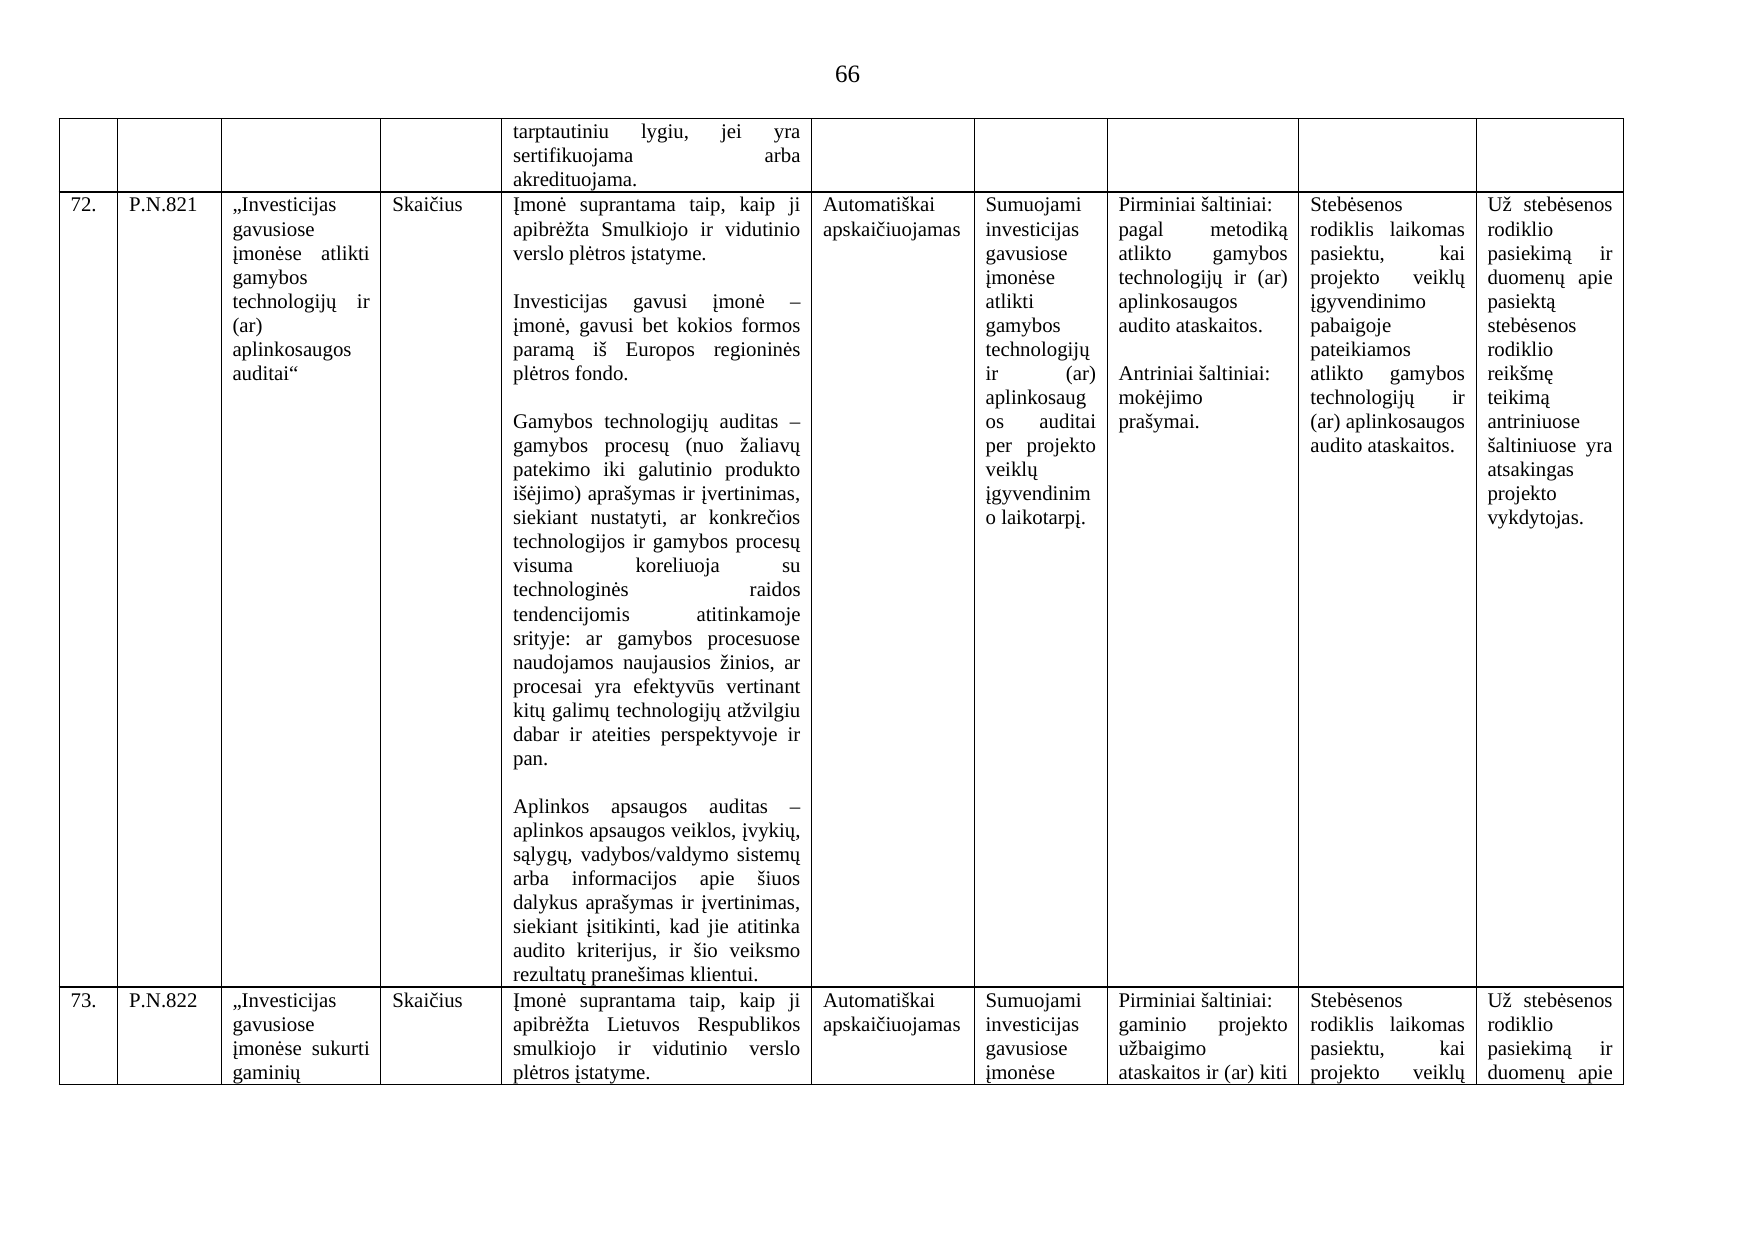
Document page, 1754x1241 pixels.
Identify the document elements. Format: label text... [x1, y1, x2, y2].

table_cell Įmonė suprantama taip, kaip ji apibrėžta Smulkiojo ir vidutinio verslo plėtros įstatyme. Investicijas gavusi įmonė – įmonė, gavusi bet kokios formos paramą iš Europos regioninės plėtros fondo. Gamybos technologijų auditas – gamybos procesų (nuo žaliavų patekimo iki galutinio produkto išėjimo) aprašymas ir įvertinimas, siekiant nustatyti, ar konkrečios technologijos ir gamybos procesų visuma koreliuoja su technologinės raidos tendencijomis atitinkamoje srityje: ar gamybos procesuose naudojamos naujausios žinios, ar procesai yra efektyvūs vertinant kitų galimų technologijų atžvilgiu dabar ir ateities perspektyvoje ir pan. Aplinkos apsaugos auditas – aplinkos apsaugos veiklos, įvykių, sąlygų, vadybos/valdymo sistemų arba informacijos apie šiuos dalykus aprašymas ir įvertinimas, siekiant įsitikinti, kad jie atitinka audito kriterijus, ir šio veiksmo rezultatų pranešimas klientui. [502, 193, 811, 986]
table_cell Pirminiai šaltiniai: gaminio projekto užbaigimo ataskaitos ir (ar) kiti [1108, 988, 1298, 1084]
table_cell Stebėsenos rodiklis laikomas pasiektu, kai projekto veiklų įgyvendinimo pabaigoje pateikiamos atlikto gamybos technologijų ir (ar) aplinkosaugos audito ataskaitos. [1299, 193, 1476, 986]
table_cell Stebėsenos rodiklis laikomas pasiektu, kai projekto veiklų [1299, 988, 1476, 1084]
table_cell 73. [60, 988, 117, 1084]
table_cell Skaičius [381, 193, 501, 986]
table_cell [381, 119, 501, 191]
table_cell [1299, 119, 1476, 191]
table_cell Pirminiai šaltiniai: pagal metodiką atlikto gamybos technologijų ir (ar) aplinkosaugos audito ataskaitos. Antriniai šaltiniai: mokėjimo prašymai. [1108, 193, 1298, 986]
table_cell P.N.822 [118, 988, 221, 1084]
table_cell [60, 119, 117, 191]
table_cell Už stebėsenos rodiklio pasiekimą ir duomenų apie pasiektą stebėsenos rodiklio reikšmę teikimą antriniuose šaltiniuose yra atsakingas projekto vykdytojas. [1477, 193, 1623, 986]
table_cell Įmonė suprantama taip, kaip ji apibrėžta Lietuvos Respublikos smulkiojo ir vidutinio verslo plėtros įstatyme. [502, 988, 811, 1084]
table_cell [222, 119, 380, 191]
table_cell 72. [60, 193, 117, 986]
table_cell [1477, 119, 1623, 191]
table_cell Skaičius [381, 988, 501, 1084]
table_cell Sumuojami investicijas gavusiose įmonėse [975, 988, 1107, 1084]
table_cell Sumuojami investicijas gavusiose įmonėse atlikti gamybos technologijų ir (ar) aplinkosaugos auditai per projekto veiklų įgyvendinimo laikotarpį. [975, 193, 1107, 986]
table_cell [1108, 119, 1298, 191]
table_cell [975, 119, 1107, 191]
table_cell Už stebėsenos rodiklio pasiekimą ir duomenų apie [1477, 988, 1623, 1084]
table_cell [118, 119, 221, 191]
table_cell P.N.821 [118, 193, 221, 986]
table_cell [812, 119, 974, 191]
table_cell tarptautiniu lygiu, jei yra sertifikuojama arba akredituojama. [502, 119, 811, 191]
table_cell Automatiškai apskaičiuojamas [812, 193, 974, 986]
table_cell „Investicijas gavusiose įmonėse atlikti gamybos technologijų ir (ar) aplinkosaugos auditai“ [222, 193, 380, 986]
table_cell Automatiškai apskaičiuojamas [812, 988, 974, 1084]
table_cell „Investicijas gavusiose įmonėse sukurti gaminių [222, 988, 380, 1084]
